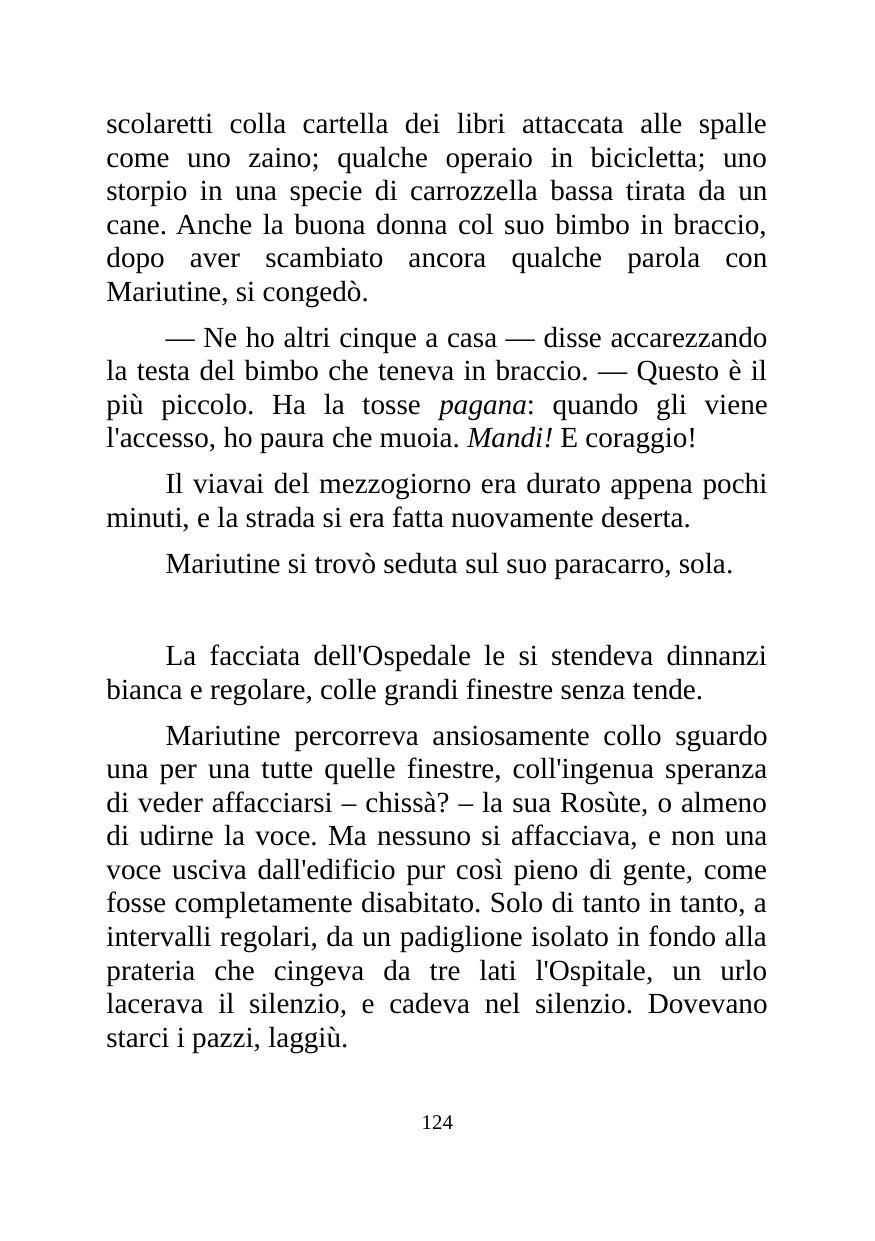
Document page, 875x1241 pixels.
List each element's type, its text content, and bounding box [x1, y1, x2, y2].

text Mariutine percorreva ansiosamente collo sguardo una per una tutte quelle finestre, coll'ingenua speranza di veder affacciarsi – chissà? – la sua Rosùte, o almeno di udirne la voce. Ma nessuno si affacciava, e non una voce usciva dall'edificio pur così pieno di gente, come fosse completamente disabitato. Solo di tanto in tanto, a intervalli regolari, da un padiglione isolato in fondo alla prateria che cingeva da tre lati l'Ospitale, un urlo lacerava il silenzio, e cadeva nel silenzio. Dovevano starci i pazzi, laggiù. [106, 718, 768, 1053]
text — Ne ho altri cinque a casa — disse accarezzando la testa del bimbo che teneva in braccio. — Questo è il più piccolo. Ha la tosse pagana: quando gli viene l'accesso, ho paura che muoia. Mandi! E coraggio! [106, 320, 768, 454]
text scolaretti colla cartella dei libri attaccata alle spalle come uno zaino; qualche operaio in bicicletta; uno storpio in una specie di carrozzella bassa tirata da un cane. Anche la buona donna col suo bimbo in braccio, dopo aver scambiato ancora qualche parola con Mariutine, si congedò. [106, 106, 768, 307]
text Il viavai del mezzogiorno era durato appena pochi minuti, e la strada si era fatta nuovamente deserta. [106, 467, 768, 534]
text La facciata dell'Ospedale le si stendeva dinnanzi bianca e regolare, colle grandi finestre senza tende. [106, 638, 768, 705]
text Mariutine si trovò seduta sul suo paracarro, sola. [106, 546, 768, 580]
